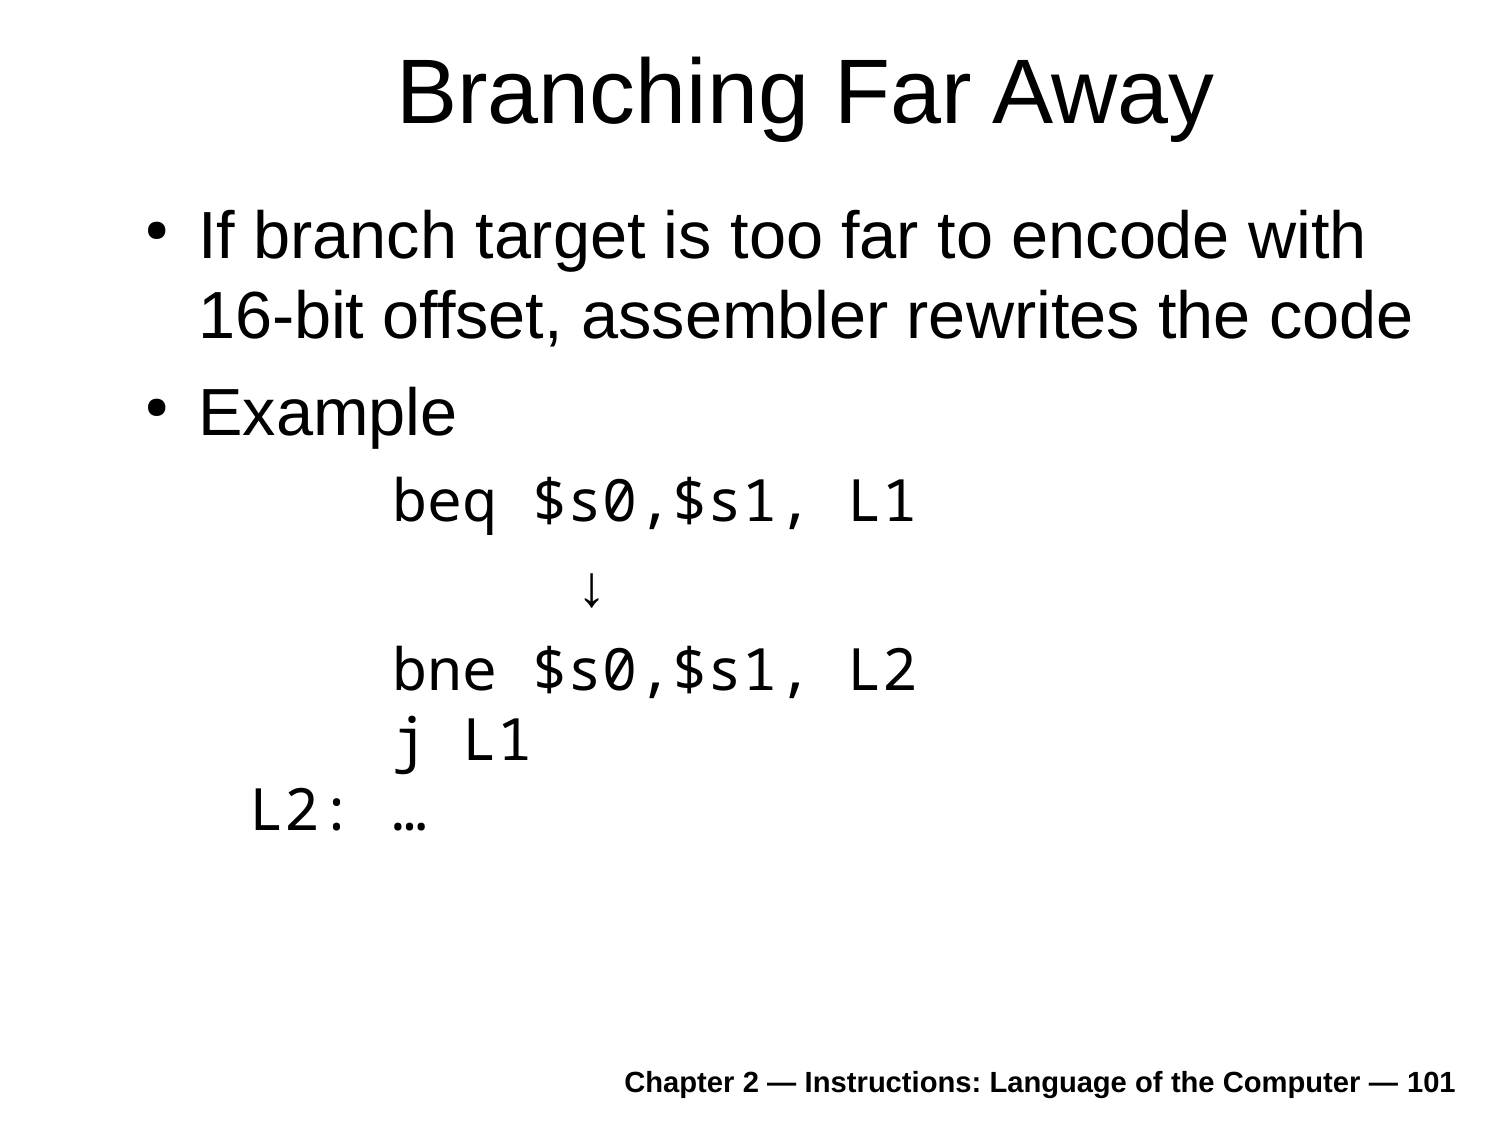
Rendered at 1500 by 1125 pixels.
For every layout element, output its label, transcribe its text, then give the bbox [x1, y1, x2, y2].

text_box Chapter 2 — Instructions: Language of the Computer — <number> [277, 1046, 1471, 1106]
title Branching Far Away [112, 23, 1468, 149]
list If branch target is too far to encode with 16-bit offset, assembler rewrites the code Example beq $s0,$s1, L1 ↓ bne $s0,$s1, L2 j L1 L2: … [112, 184, 1469, 1024]
